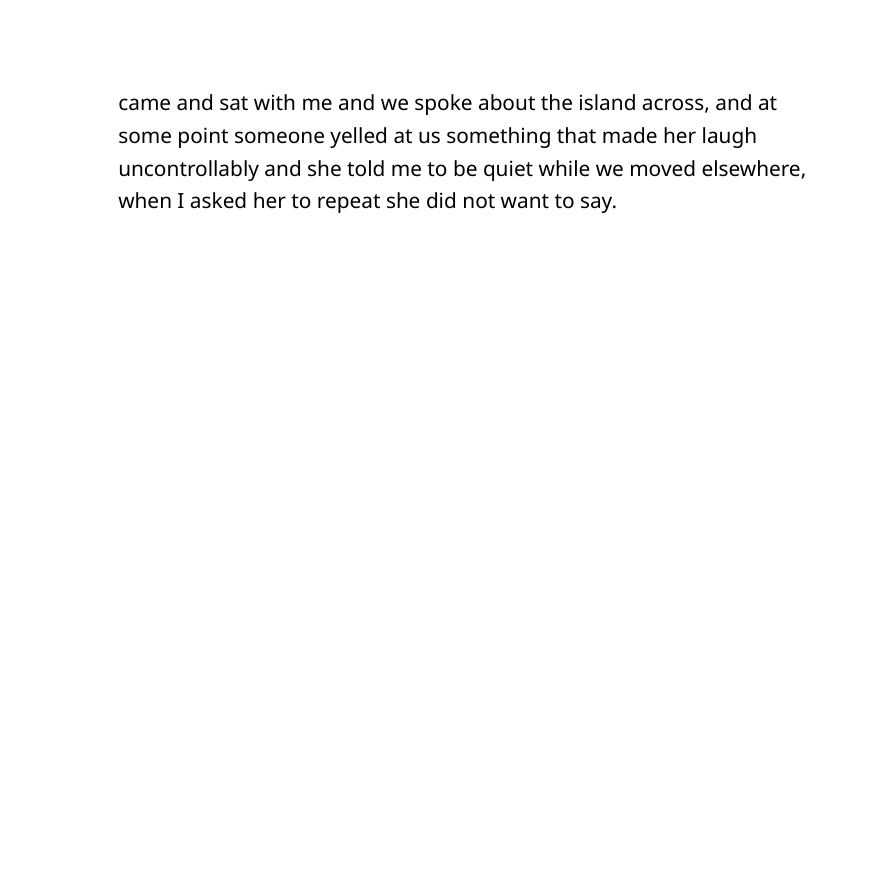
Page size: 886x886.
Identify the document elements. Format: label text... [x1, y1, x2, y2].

text came and sat with me and we spoke about the island across, and at some point someone yelled at us something that made her laugh uncontrollably and she told me to be quiet while we moved elsewhere, when I asked her to repeat she did not want to say. [118, 88, 827, 215]
